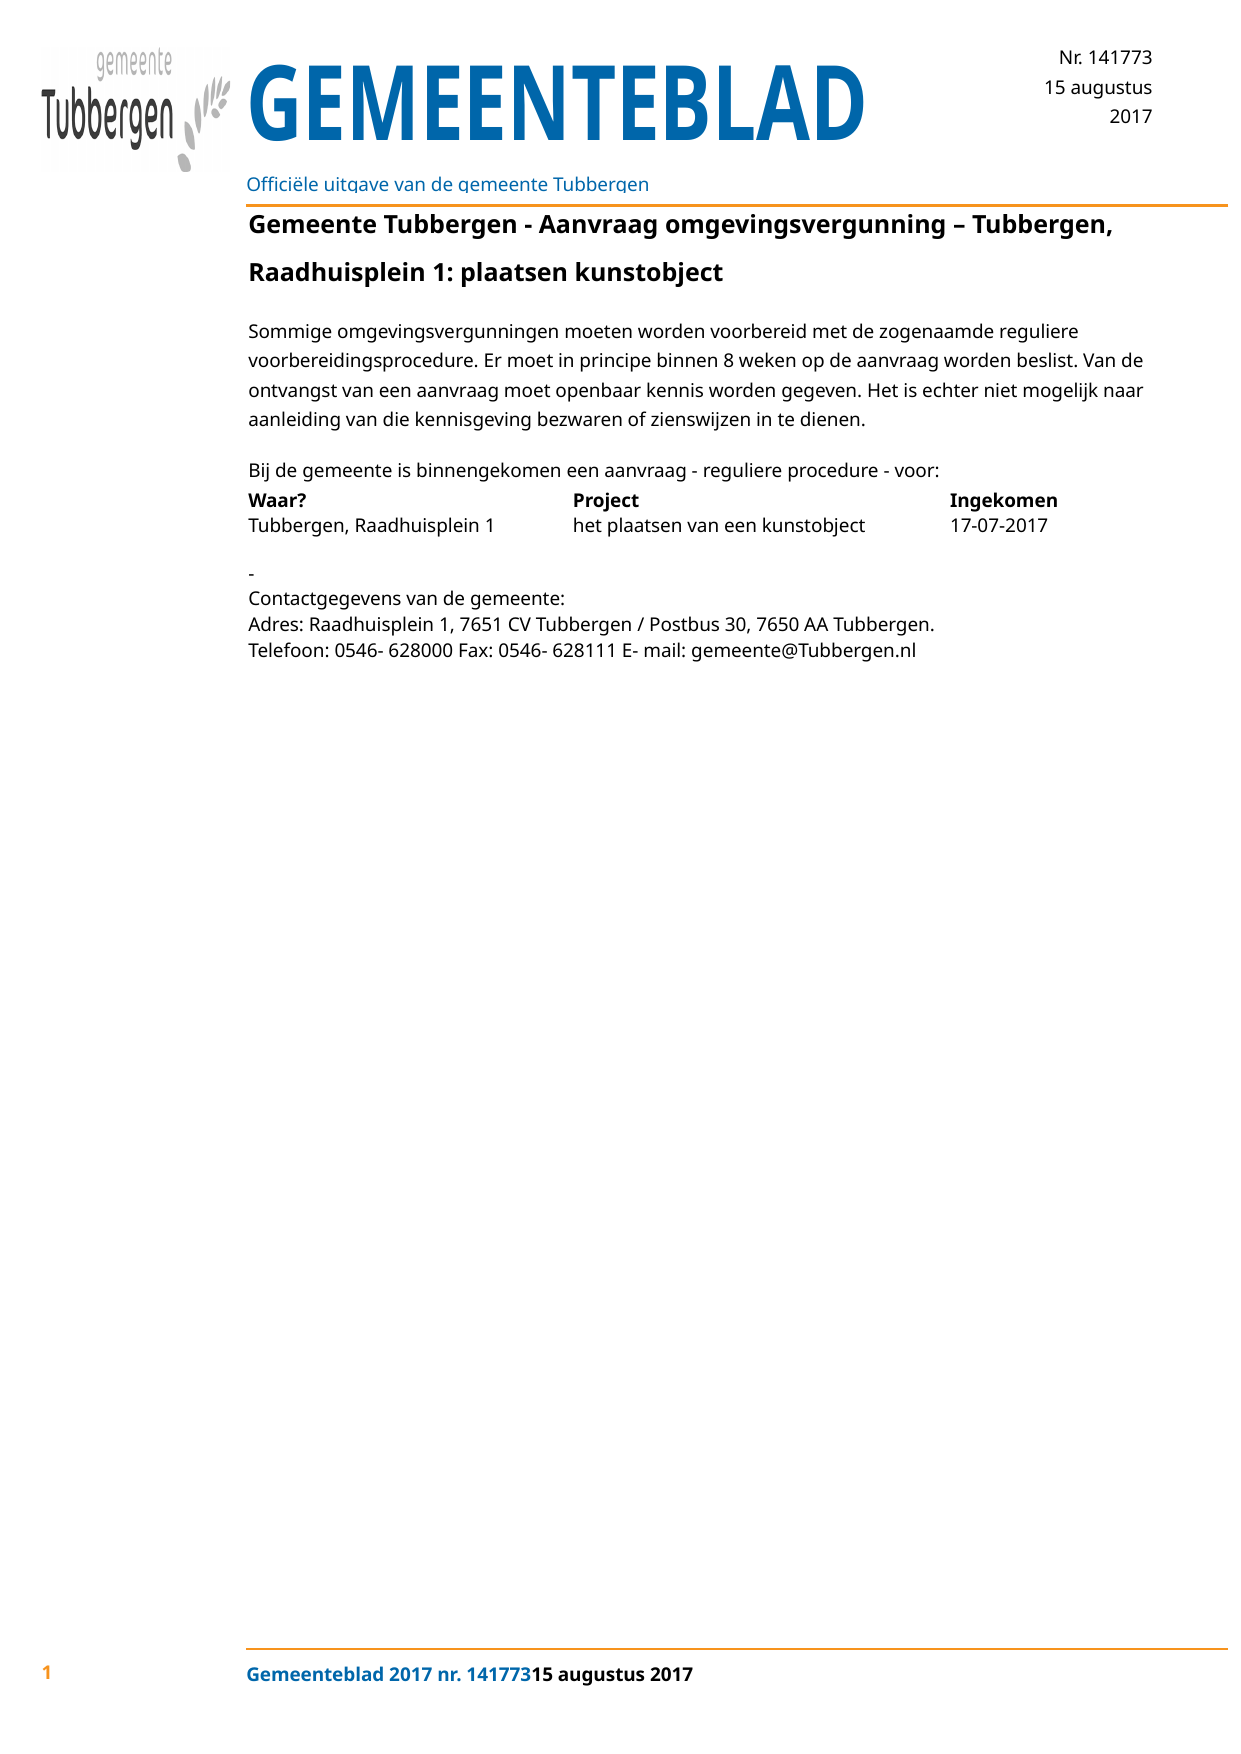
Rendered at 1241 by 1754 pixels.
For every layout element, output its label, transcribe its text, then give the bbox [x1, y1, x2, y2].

table_header Waar? [248, 487, 573, 512]
text Contactgegevens van de gemeente: [248, 585, 1152, 611]
table_header Project [573, 487, 950, 512]
text Bij de gemeente is binnengekomen een aanvraag - reguliere procedure - voor: [248, 457, 1152, 483]
picture [41, 47, 231, 172]
text Sommige omgevingsvergunningen moeten worden voorbereid met de zogenaamde reguliere voorbereidingsprocedure. Er moet in principe binnen 8 weken op de aanvraag worden beslist. Van de ontvangst van een aanvraag moet openbaar kennis worden gegeven. Het is echter niet mogelijk naar aanleiding van die kennisgeving bezwaren of zienswijzen in te dienen. [248, 318, 1152, 432]
text Telefoon: 0546- 628000 Fax: 0546- 628111 E- mail: gemeente@Tubbergen.nl [248, 637, 1152, 663]
text - [248, 560, 1152, 585]
text Gemeente Tubbergen - Aanvraag omgevingsvergunning – Tubbergen, Raadhuisplein 1: plaatsen kunstobject [248, 207, 1152, 288]
table_cell Tubbergen, Raadhuisplein 1 [248, 513, 573, 538]
table_header Ingekomen [950, 487, 1152, 512]
table_cell 17-07-2017 [950, 513, 1152, 538]
text Adres: Raadhuisplein 1, 7651 CV Tubbergen / Postbus 30, 7650 AA Tubbergen. [248, 611, 1152, 637]
table_cell het plaatsen van een kunstobject [573, 513, 950, 538]
